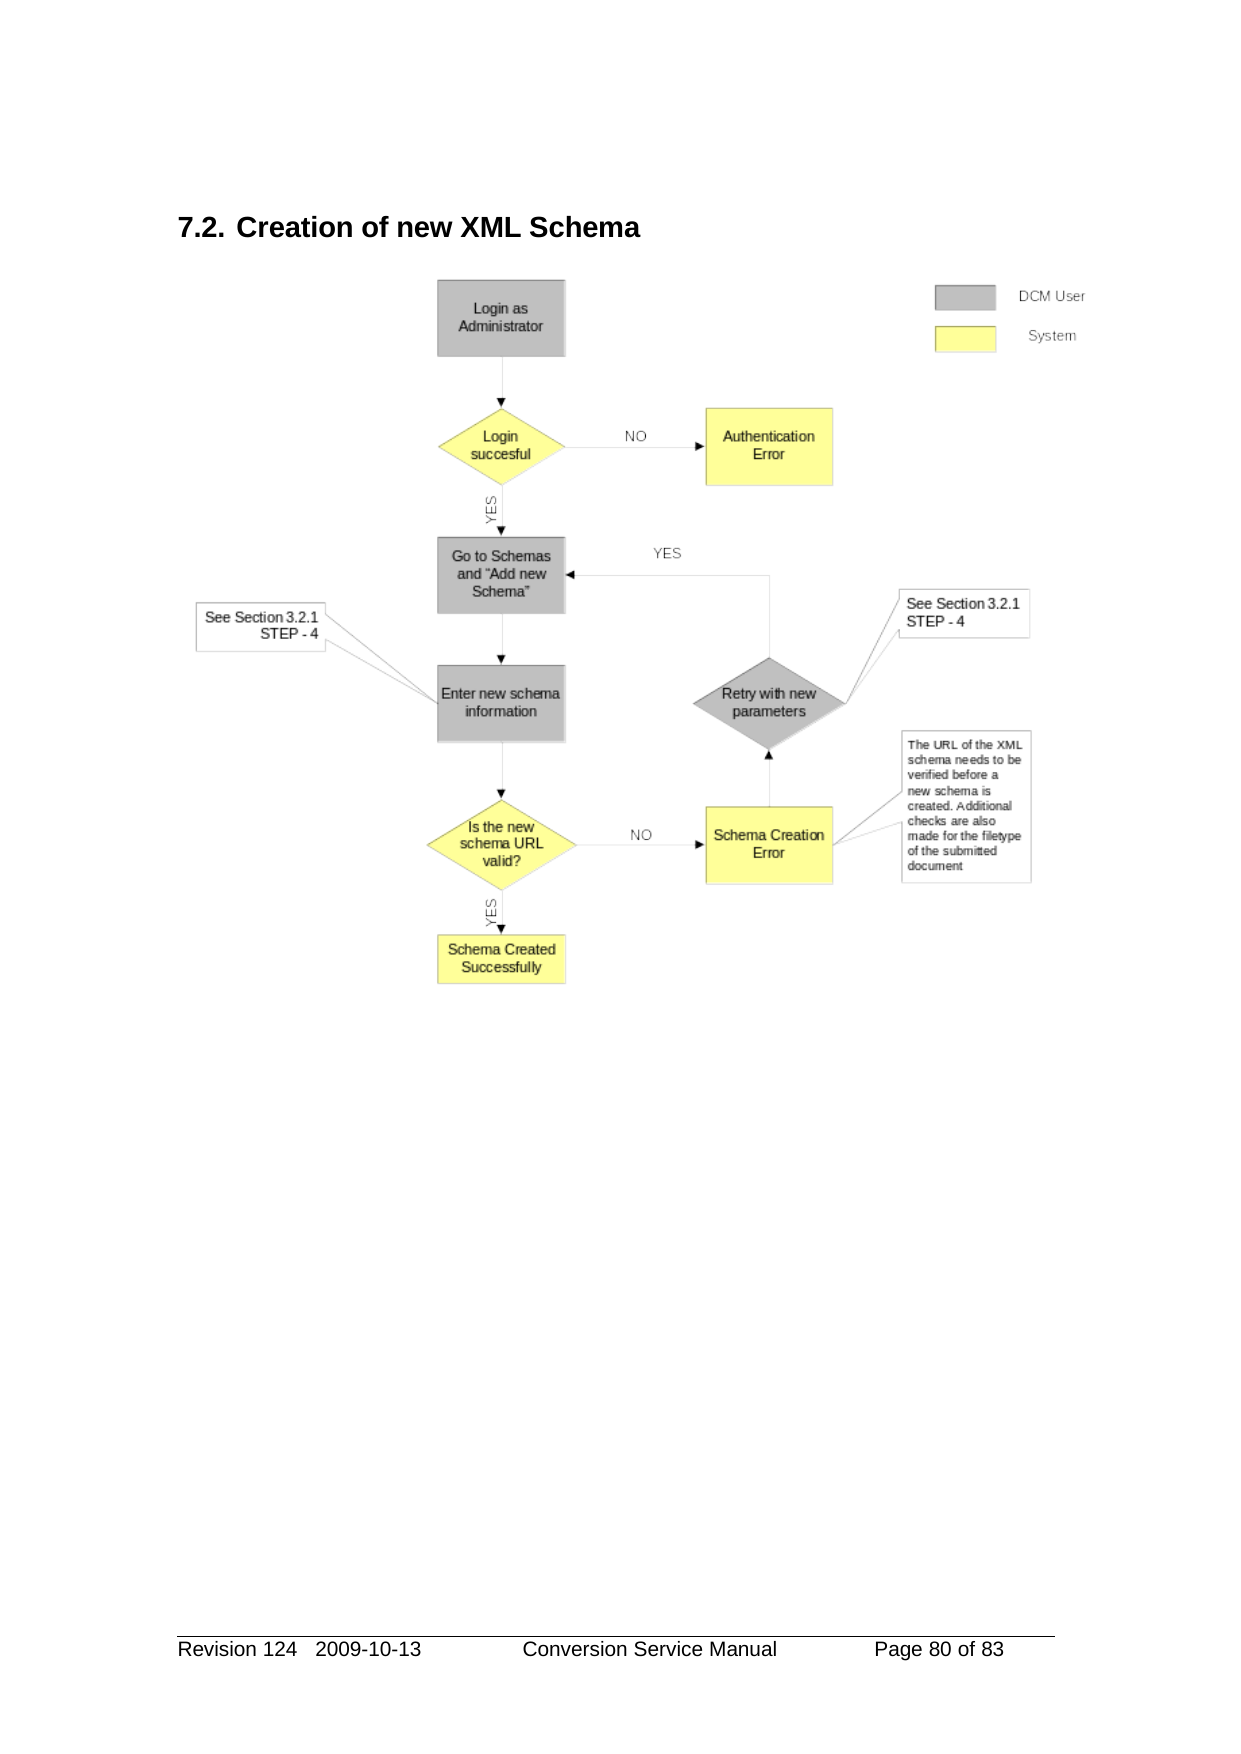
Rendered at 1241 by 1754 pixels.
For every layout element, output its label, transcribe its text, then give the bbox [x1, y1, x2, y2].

subtitle Creation of new XML Schema [177, 210, 1092, 244]
